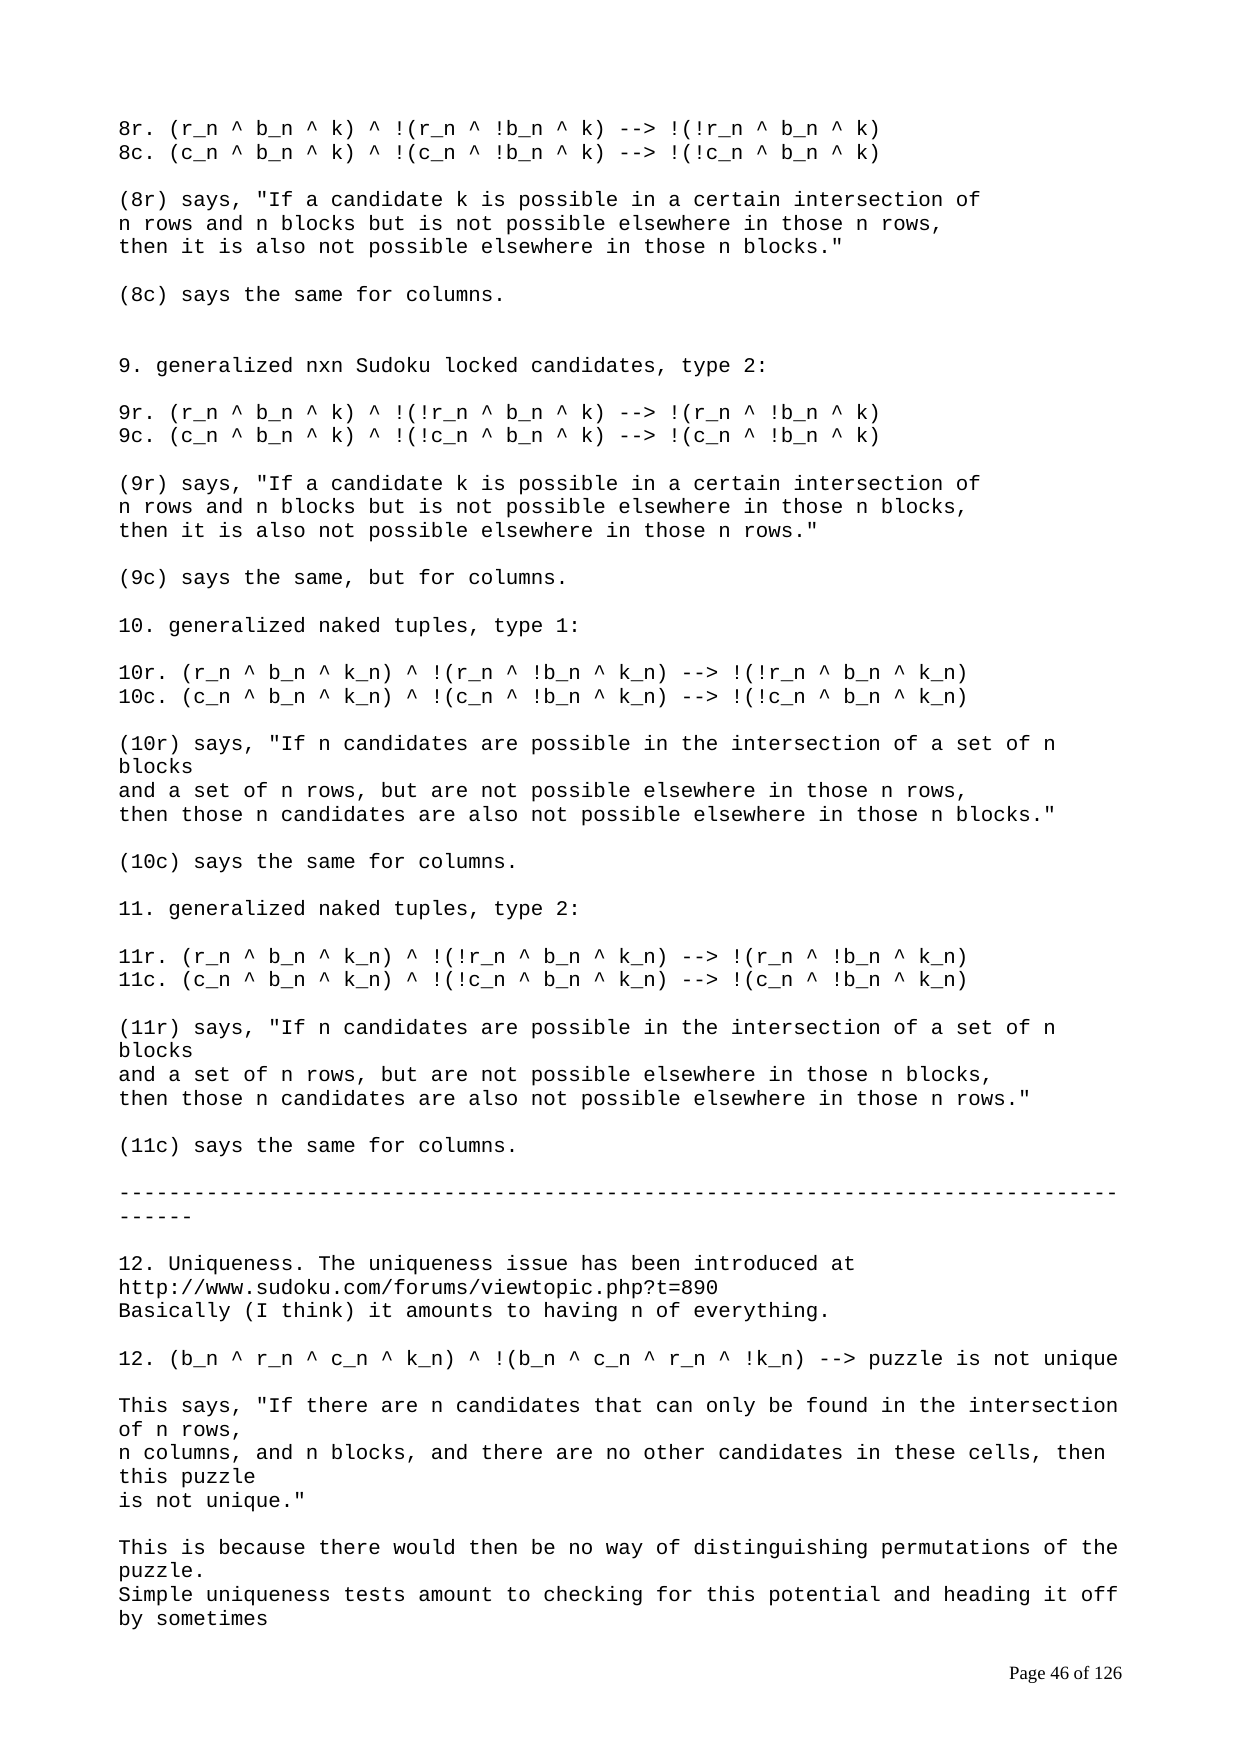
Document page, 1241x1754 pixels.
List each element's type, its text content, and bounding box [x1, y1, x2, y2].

text n columns, and n blocks, and there are no other candidates in these cells, then this puzzle [118, 1442, 1122, 1489]
text (9c) says the same, but for columns. [118, 567, 1122, 591]
text n rows and n blocks but is not possible elsewhere in those n blocks, [118, 496, 1122, 520]
text This says, "If there are n candidates that can only be found in the intersection of n rows, [118, 1395, 1122, 1442]
text (11r) says, "If n candidates are possible in the intersection of a set of n blocks [118, 1017, 1122, 1064]
text http://www.sudoku.com/forums/viewtopic.php?t=890 [118, 1277, 1122, 1300]
text 9c. (c_n ^ b_n ^ k) ^ !(!c_n ^ b_n ^ k) --> !(c_n ^ !b_n ^ k) [118, 426, 1122, 449]
text 9. generalized nxn Sudoku locked candidates, type 2: [118, 354, 1122, 378]
text n rows and n blocks but is not possible elsewhere in those n rows, [118, 213, 1122, 236]
text -------------------------------------------------------------------------------------- [118, 1182, 1122, 1229]
text 11. generalized naked tuples, type 2: [118, 898, 1122, 922]
text 10. generalized naked tuples, type 1: [118, 615, 1122, 638]
text Simple uniqueness tests amount to checking for this potential and heading it off by sometimes [118, 1584, 1122, 1631]
text 12. Uniqueness. The uniqueness issue has been introduced at [118, 1253, 1122, 1277]
text (10r) says, "If n candidates are possible in the intersection of a set of n blocks [118, 733, 1122, 780]
text then those n candidates are also not possible elsewhere in those n blocks." [118, 804, 1122, 827]
text 8c. (c_n ^ b_n ^ k) ^ !(c_n ^ !b_n ^ k) --> !(!c_n ^ b_n ^ k) [118, 142, 1122, 165]
text then it is also not possible elsewhere in those n blocks." [118, 236, 1122, 260]
text (8c) says the same for columns. [118, 284, 1122, 307]
text (10c) says the same for columns. [118, 851, 1122, 875]
text 8r. (r_n ^ b_n ^ k) ^ !(r_n ^ !b_n ^ k) --> !(!r_n ^ b_n ^ k) [118, 118, 1122, 142]
text 10c. (c_n ^ b_n ^ k_n) ^ !(c_n ^ !b_n ^ k_n) --> !(!c_n ^ b_n ^ k_n) [118, 686, 1122, 709]
text 10r. (r_n ^ b_n ^ k_n) ^ !(r_n ^ !b_n ^ k_n) --> !(!r_n ^ b_n ^ k_n) [118, 662, 1122, 686]
text (9r) says, "If a candidate k is possible in a certain intersection of [118, 473, 1122, 496]
text and a set of n rows, but are not possible elsewhere in those n rows, [118, 780, 1122, 804]
text This is because there would then be no way of distinguishing permutations of the puzzle. [118, 1537, 1122, 1584]
text Basically (I think) it amounts to having n of everything. [118, 1300, 1122, 1324]
text 11c. (c_n ^ b_n ^ k_n) ^ !(!c_n ^ b_n ^ k_n) --> !(c_n ^ !b_n ^ k_n) [118, 969, 1122, 993]
text (11c) says the same for columns. [118, 1135, 1122, 1158]
text (8r) says, "If a candidate k is possible in a certain intersection of [118, 189, 1122, 213]
text is not unique." [118, 1489, 1122, 1513]
text then it is also not possible elsewhere in those n rows." [118, 520, 1122, 544]
text and a set of n rows, but are not possible elsewhere in those n blocks, [118, 1064, 1122, 1088]
text then those n candidates are also not possible elsewhere in those n rows." [118, 1088, 1122, 1111]
text 12. (b_n ^ r_n ^ c_n ^ k_n) ^ !(b_n ^ c_n ^ r_n ^ !k_n) --> puzzle is not unique [118, 1348, 1122, 1371]
text 9r. (r_n ^ b_n ^ k) ^ !(!r_n ^ b_n ^ k) --> !(r_n ^ !b_n ^ k) [118, 402, 1122, 426]
text 11r. (r_n ^ b_n ^ k_n) ^ !(!r_n ^ b_n ^ k_n) --> !(r_n ^ !b_n ^ k_n) [118, 946, 1122, 969]
